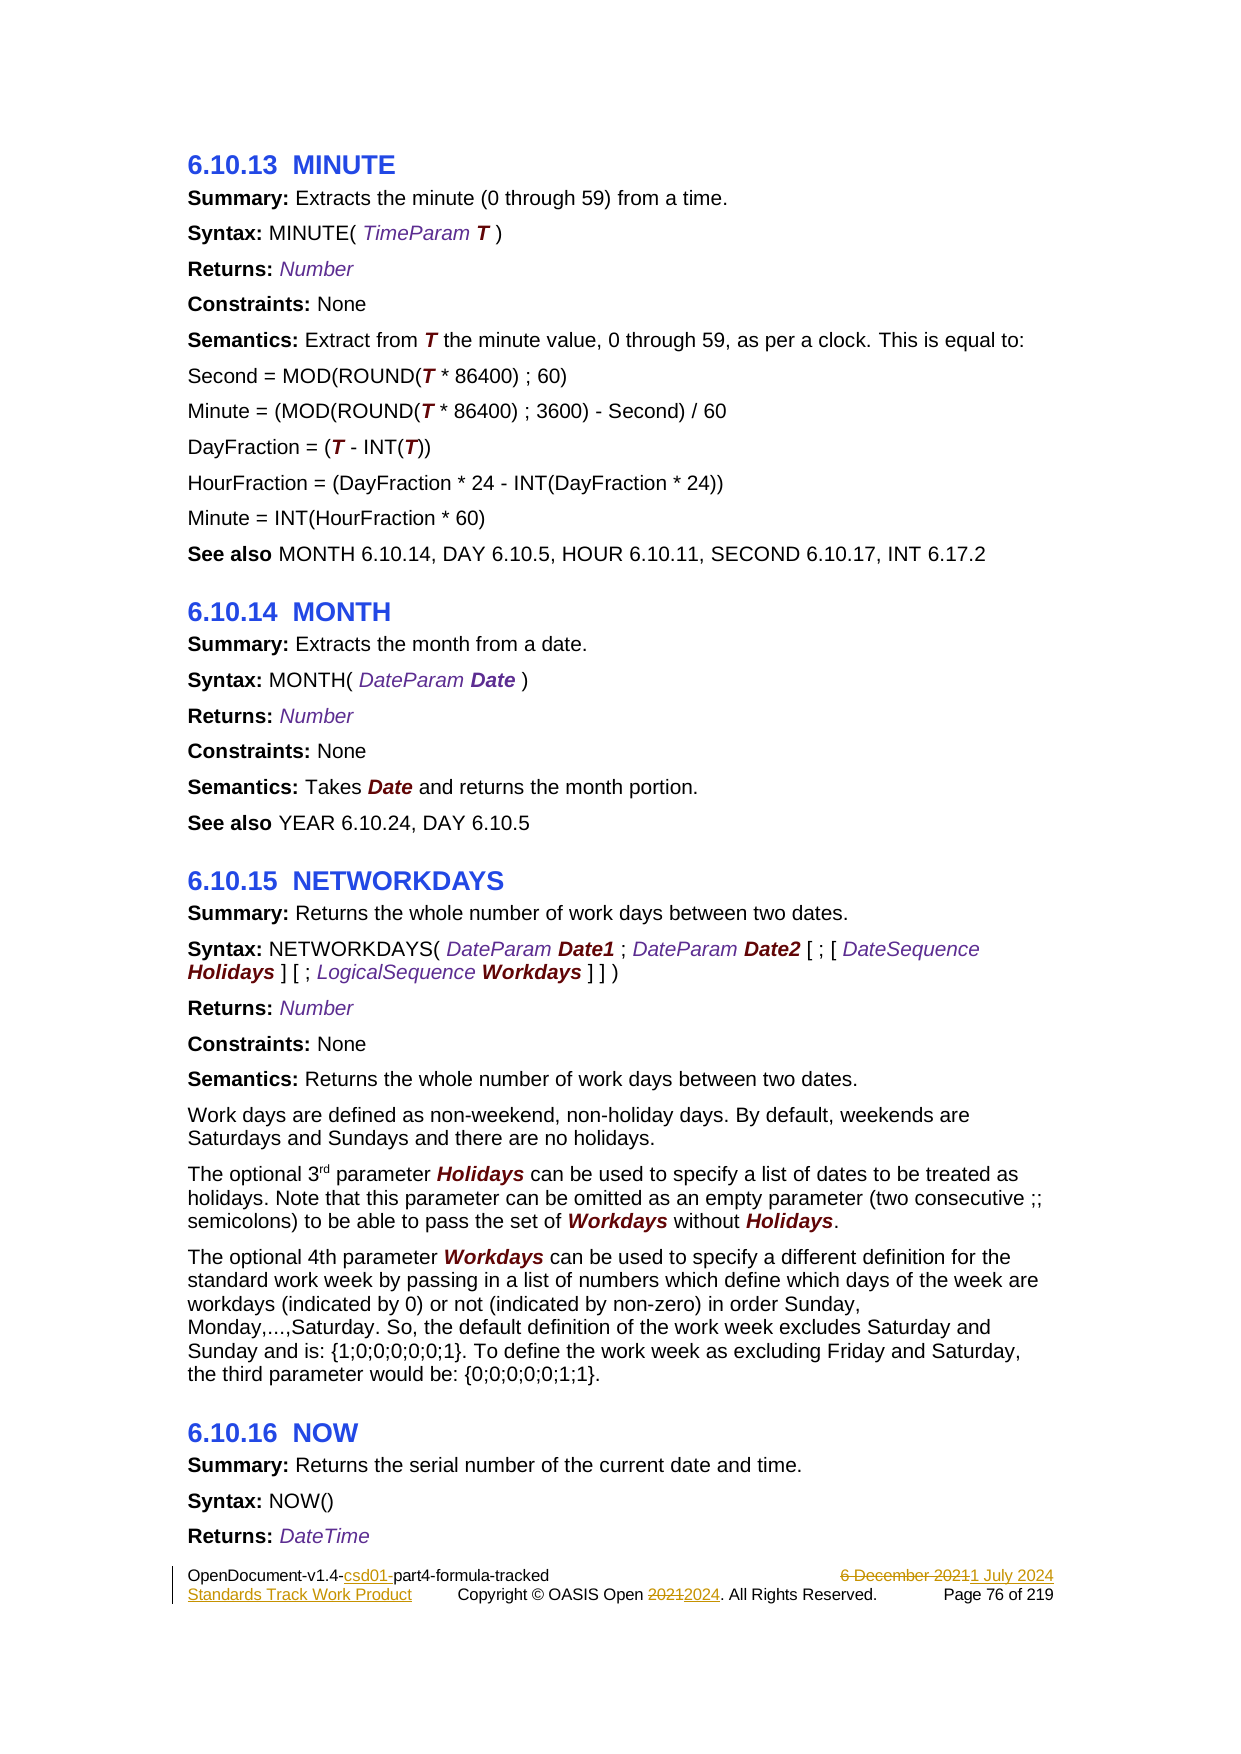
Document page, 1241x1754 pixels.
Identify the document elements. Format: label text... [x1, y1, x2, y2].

text The optional 3rd parameter Holidays can be used to specify a list of dates to be treated as holidays. Note that this parameter can be omitted as an empty parameter (two consecutive ;; semicolons) to be able to pass the set of Workdays without Holidays. [187, 1162, 1053, 1233]
text Syntax: NOW() [187, 1489, 1053, 1513]
text Syntax: MONTH( DateParam Date ) [187, 668, 1053, 692]
text Returns: Number [187, 996, 1053, 1020]
text Returns: Number [187, 257, 1053, 281]
text Syntax: MINUTE( TimeParam T ) [187, 222, 1053, 245]
text Summary: Extracts the month from a date. [187, 633, 1053, 656]
subtitle MINUTE [187, 150, 1053, 180]
text Returns: DateTime [187, 1525, 1053, 1548]
text Minute = (MOD(ROUND(T * 86400) ; 3600) - Second) / 60 [187, 400, 1053, 423]
subtitle NETWORKDAYS [187, 866, 1053, 896]
subtitle NOW [187, 1417, 1053, 1447]
text Summary: Extracts the minute (0 through 59) from a time. [187, 186, 1053, 209]
text DayFraction = (T - INT(T)) [187, 435, 1053, 459]
text Work days are defined as non-weekend, non-holiday days. By default, weekends are Saturdays and Sundays and there are no holidays. [187, 1103, 1053, 1150]
text Semantics: Extract from T the minute value, 0 through 59, as per a clock. This is equal to: [187, 328, 1053, 352]
text Second = MOD(ROUND(T * 86400) ; 60) [187, 364, 1053, 388]
text Summary: Returns the whole number of work days between two dates. [187, 902, 1053, 925]
subtitle MONTH [187, 597, 1053, 627]
text Returns: Number [187, 704, 1053, 728]
text See also MONTH 6.10.14, DAY 6.10.5, HOUR 6.10.11, SECOND 6.10.17, INT 6.17.2 [187, 542, 1053, 566]
text Minute = INT(HourFraction * 60) [187, 507, 1053, 530]
text Semantics: Takes Date and returns the month portion. [187, 775, 1053, 799]
text Syntax: NETWORKDAYS( DateParam Date1 ; DateParam Date2 [ ; [ DateSequence Holidays ] [ ; LogicalSequence Workdays ] ] ) [187, 937, 1053, 984]
text Semantics: Returns the whole number of work days between two dates. [187, 1068, 1053, 1091]
text Constraints: None [187, 1032, 1053, 1056]
text Constraints: None [187, 293, 1053, 316]
text Constraints: None [187, 740, 1053, 763]
text HourFraction = (DayFraction * 24 - INT(DayFraction * 24)) [187, 471, 1053, 494]
text See also YEAR 6.10.24, DAY 6.10.5 [187, 811, 1053, 834]
text Summary: Returns the serial number of the current date and time. [187, 1453, 1053, 1477]
text The optional 4th parameter Workdays can be used to specify a different definition for the standard work week by passing in a list of numbers which define which days of the week are workdays (indicated by 0) or not (indicated by non-zero) in order Sunday, Monday,...,Saturday. So, the default definition of the work week excludes Saturday and Sunday and is: {1;0;0;0;0;0;1}. To define the work week as excluding Friday and Saturday, the third parameter would be: {0;0;0;0;0;1;1}. [187, 1245, 1053, 1386]
